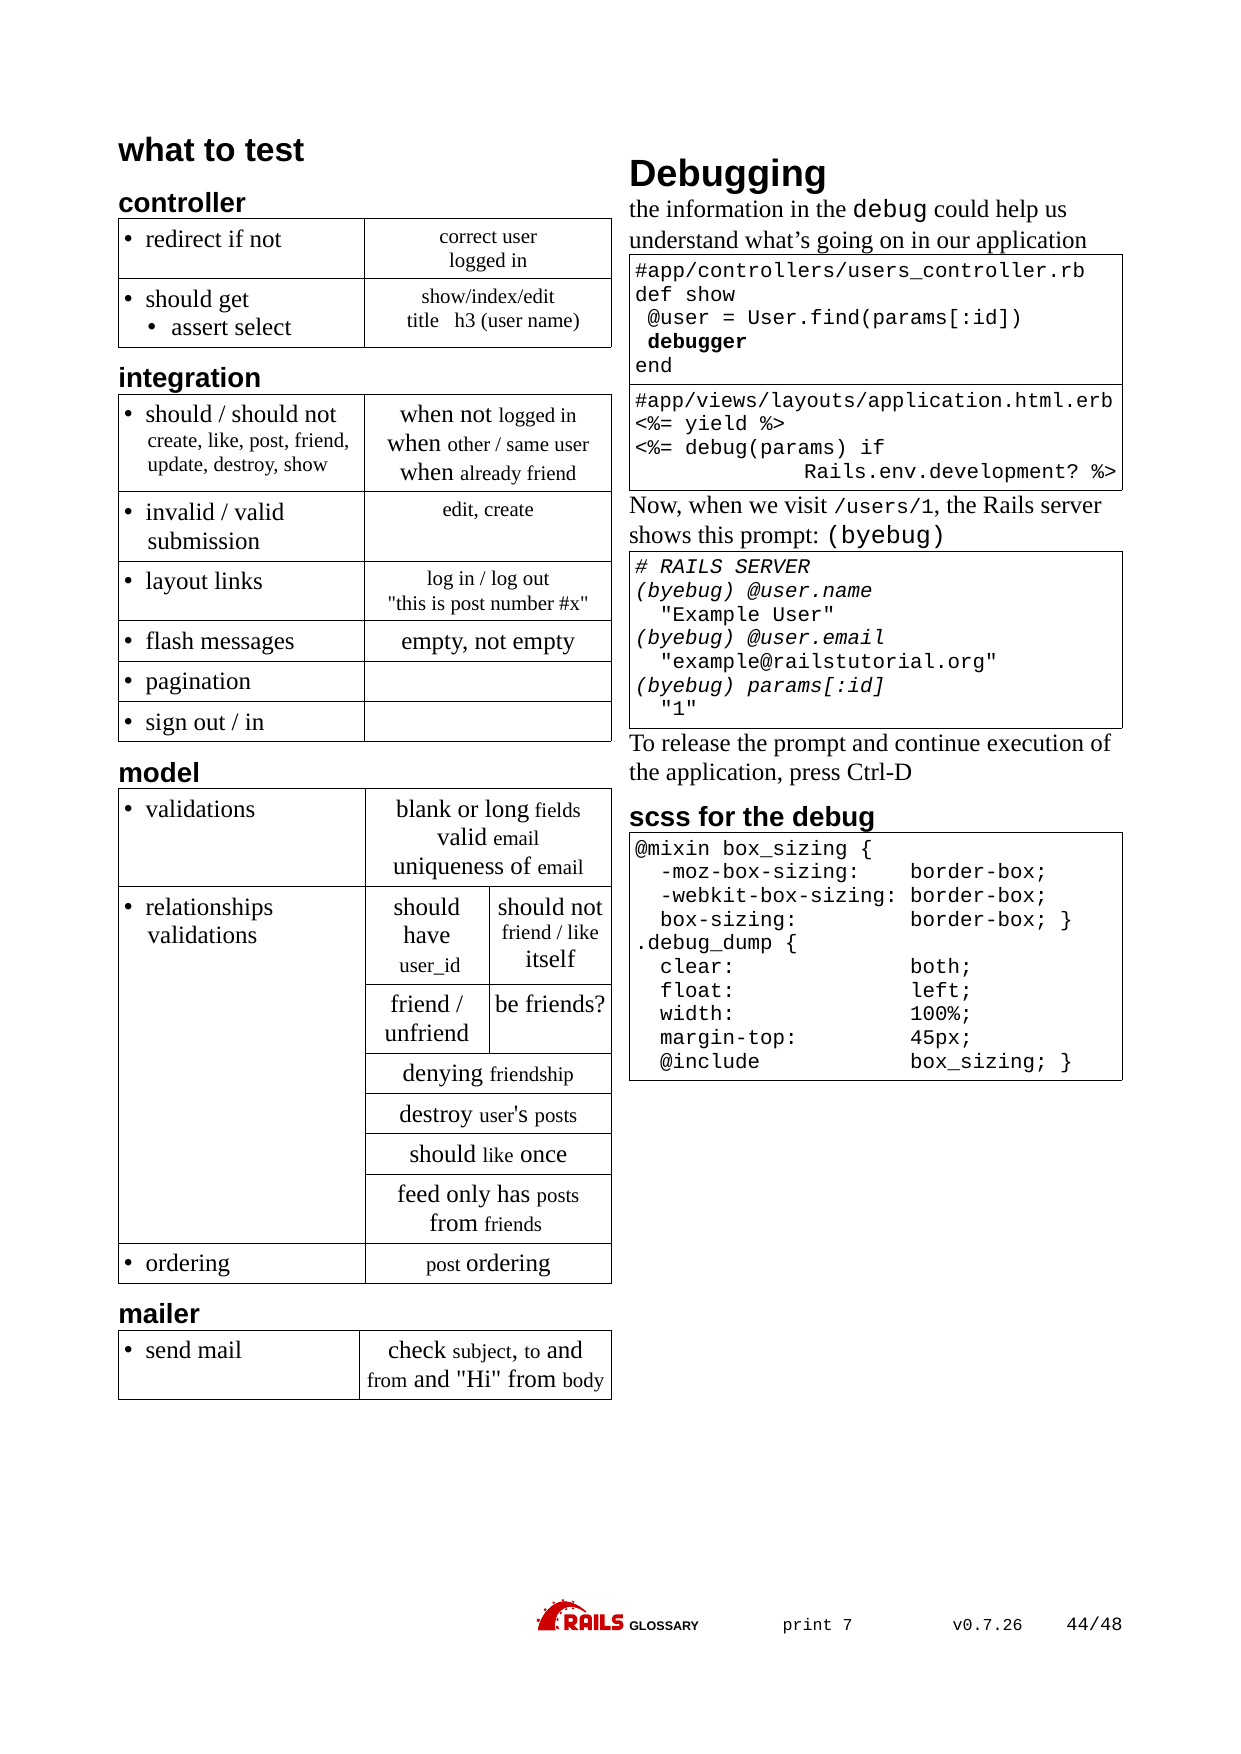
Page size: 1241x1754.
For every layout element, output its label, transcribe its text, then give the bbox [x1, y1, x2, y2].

table_cell relationships validations [119, 887, 365, 1243]
table_header correct user logged in [365, 219, 611, 278]
table_cell [365, 702, 611, 741]
table_header blank or long fields valid email uniqueness of email [366, 789, 611, 886]
table_cell should get assert select [119, 279, 364, 347]
subtitle integration [118, 362, 611, 394]
table_cell be friends? [490, 985, 611, 1053]
table_header validations [119, 789, 365, 886]
subtitle Debugging [629, 151, 1122, 194]
table_cell #app/views/layouts/application.html.erb <%= yield %> <%= debug(params) if Rails.env.development? %> [630, 385, 1122, 490]
subtitle mailer [118, 1298, 611, 1330]
table_cell layout links [119, 562, 364, 620]
table_header when not logged in when other / same user when already friend [365, 395, 611, 491]
table_cell sign out / in [119, 702, 364, 741]
table_cell empty, not empty [365, 621, 611, 661]
table_cell flash messages [119, 621, 364, 661]
table_cell denying friendship [366, 1054, 611, 1093]
table_cell [365, 662, 611, 701]
subtitle model [118, 756, 611, 788]
text Now, when we visit /users/1, the Rails server shows this prompt: (byebug) [629, 491, 1122, 551]
table_cell edit, create [365, 492, 611, 561]
subtitle scss for the debug [629, 800, 1122, 832]
table_cell feed only has posts from friends [366, 1175, 611, 1243]
text the information in the debug could help us understand what’s going on in our application [629, 194, 1122, 254]
table_header #app/controllers/users_controller.rb def show @user = User.find(params[:id]) debugger end [630, 255, 1122, 384]
table_header @mixin box_sizing { -moz-box-sizing: border-box; -webkit-box-sizing: border-box; box-sizing: border-box; } .debug_dump { clear: both; float: left; width: 100%; margin-top: 45px; @include box_sizing; } [630, 833, 1122, 1080]
subtitle controller [118, 186, 611, 218]
table_cell show/index/edit title h3 (user name) [365, 279, 611, 347]
table_header send mail [119, 1331, 359, 1399]
table_cell destroy user's posts [366, 1094, 611, 1133]
table_cell pagination [119, 662, 364, 701]
table_cell should not friend / like itself [490, 887, 611, 983]
table_header redirect if not [119, 219, 364, 278]
table_cell post ordering [366, 1244, 611, 1283]
table_header check subject, to and from and "Hi" from body [360, 1331, 611, 1399]
table_header # RAILS SERVER (byebug) @user.name "Example User" (byebug) @user.email "example@railstutorial.org" (byebug) params[:id] "1" [630, 552, 1122, 728]
table_cell should like once [366, 1134, 611, 1173]
subtitle what to test [118, 130, 611, 168]
table_cell log in / log out "this is post number #x" [365, 562, 611, 620]
text To release the prompt and continue execution of the application, press Ctrl-D [629, 729, 1122, 785]
table_cell invalid / valid submission [119, 492, 364, 561]
table_cell friend / unfriend [366, 985, 489, 1053]
table_cell ordering [119, 1244, 365, 1283]
table_header should / should not create, like, post, friend, update, destroy, show [119, 395, 364, 491]
table_cell should have user_id [366, 887, 489, 983]
